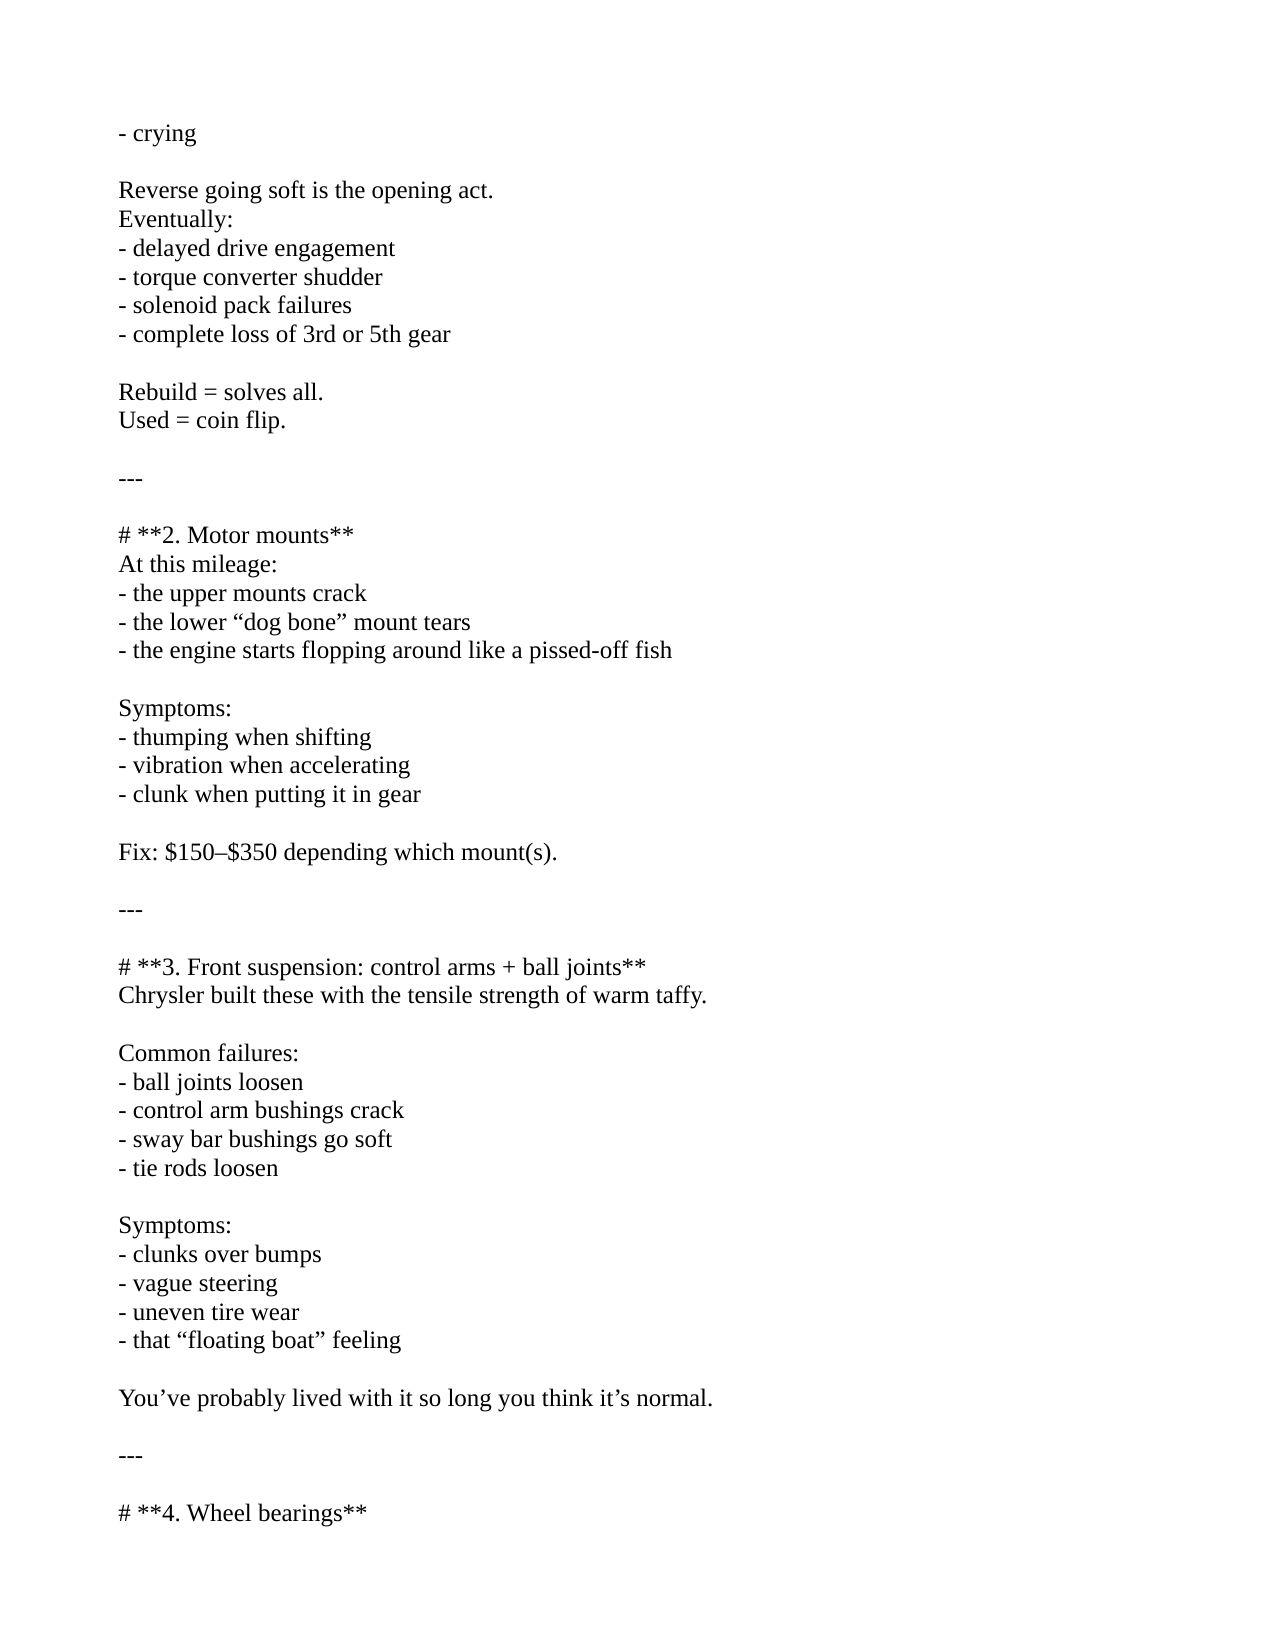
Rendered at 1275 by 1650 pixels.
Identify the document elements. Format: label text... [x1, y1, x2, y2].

text You’ve probably lived with it so long you think it’s normal. [118, 1383, 1157, 1412]
text Reverse going soft is the opening act. [118, 176, 1157, 204]
text Chrysler built these with the tensile strength of warm taffy. [118, 981, 1157, 1009]
text - solenoid pack failures [118, 291, 1157, 319]
text Eventually: [118, 204, 1157, 233]
text - crying [118, 118, 1157, 147]
text - the upper mounts crack [118, 578, 1157, 607]
text - tie rods loosen [118, 1153, 1157, 1182]
text - the lower “dog bone” mount tears [118, 607, 1157, 636]
text Rebuild = solves all. [118, 377, 1157, 406]
text # **3. Front suspension: control arms + ball joints** [118, 952, 1157, 981]
text --- [118, 463, 1157, 492]
text - that “floating boat” feeling [118, 1326, 1157, 1354]
text - the engine starts flopping around like a pissed-off fish [118, 636, 1157, 664]
text - complete loss of 3rd or 5th gear [118, 319, 1157, 348]
text Common failures: [118, 1038, 1157, 1067]
text - control arm bushings crack [118, 1096, 1157, 1124]
text Used = coin flip. [118, 406, 1157, 434]
text - ball joints loosen [118, 1067, 1157, 1096]
text At this mileage: [118, 549, 1157, 578]
text # **4. Wheel bearings** [118, 1498, 1157, 1527]
text - delayed drive engagement [118, 233, 1157, 262]
text - vague steering [118, 1268, 1157, 1297]
text - clunk when putting it in gear [118, 779, 1157, 808]
text - sway bar bushings go soft [118, 1124, 1157, 1153]
text # **2. Motor mounts** [118, 521, 1157, 549]
text - torque converter shudder [118, 262, 1157, 291]
text Fix: $150–$350 depending which mount(s). [118, 837, 1157, 866]
text - uneven tire wear [118, 1297, 1157, 1326]
text --- [118, 894, 1157, 923]
text --- [118, 1441, 1157, 1469]
text - clunks over bumps [118, 1239, 1157, 1268]
text Symptoms: [118, 1211, 1157, 1239]
text Symptoms: [118, 693, 1157, 722]
text - thumping when shifting [118, 722, 1157, 751]
text - vibration when accelerating [118, 751, 1157, 779]
